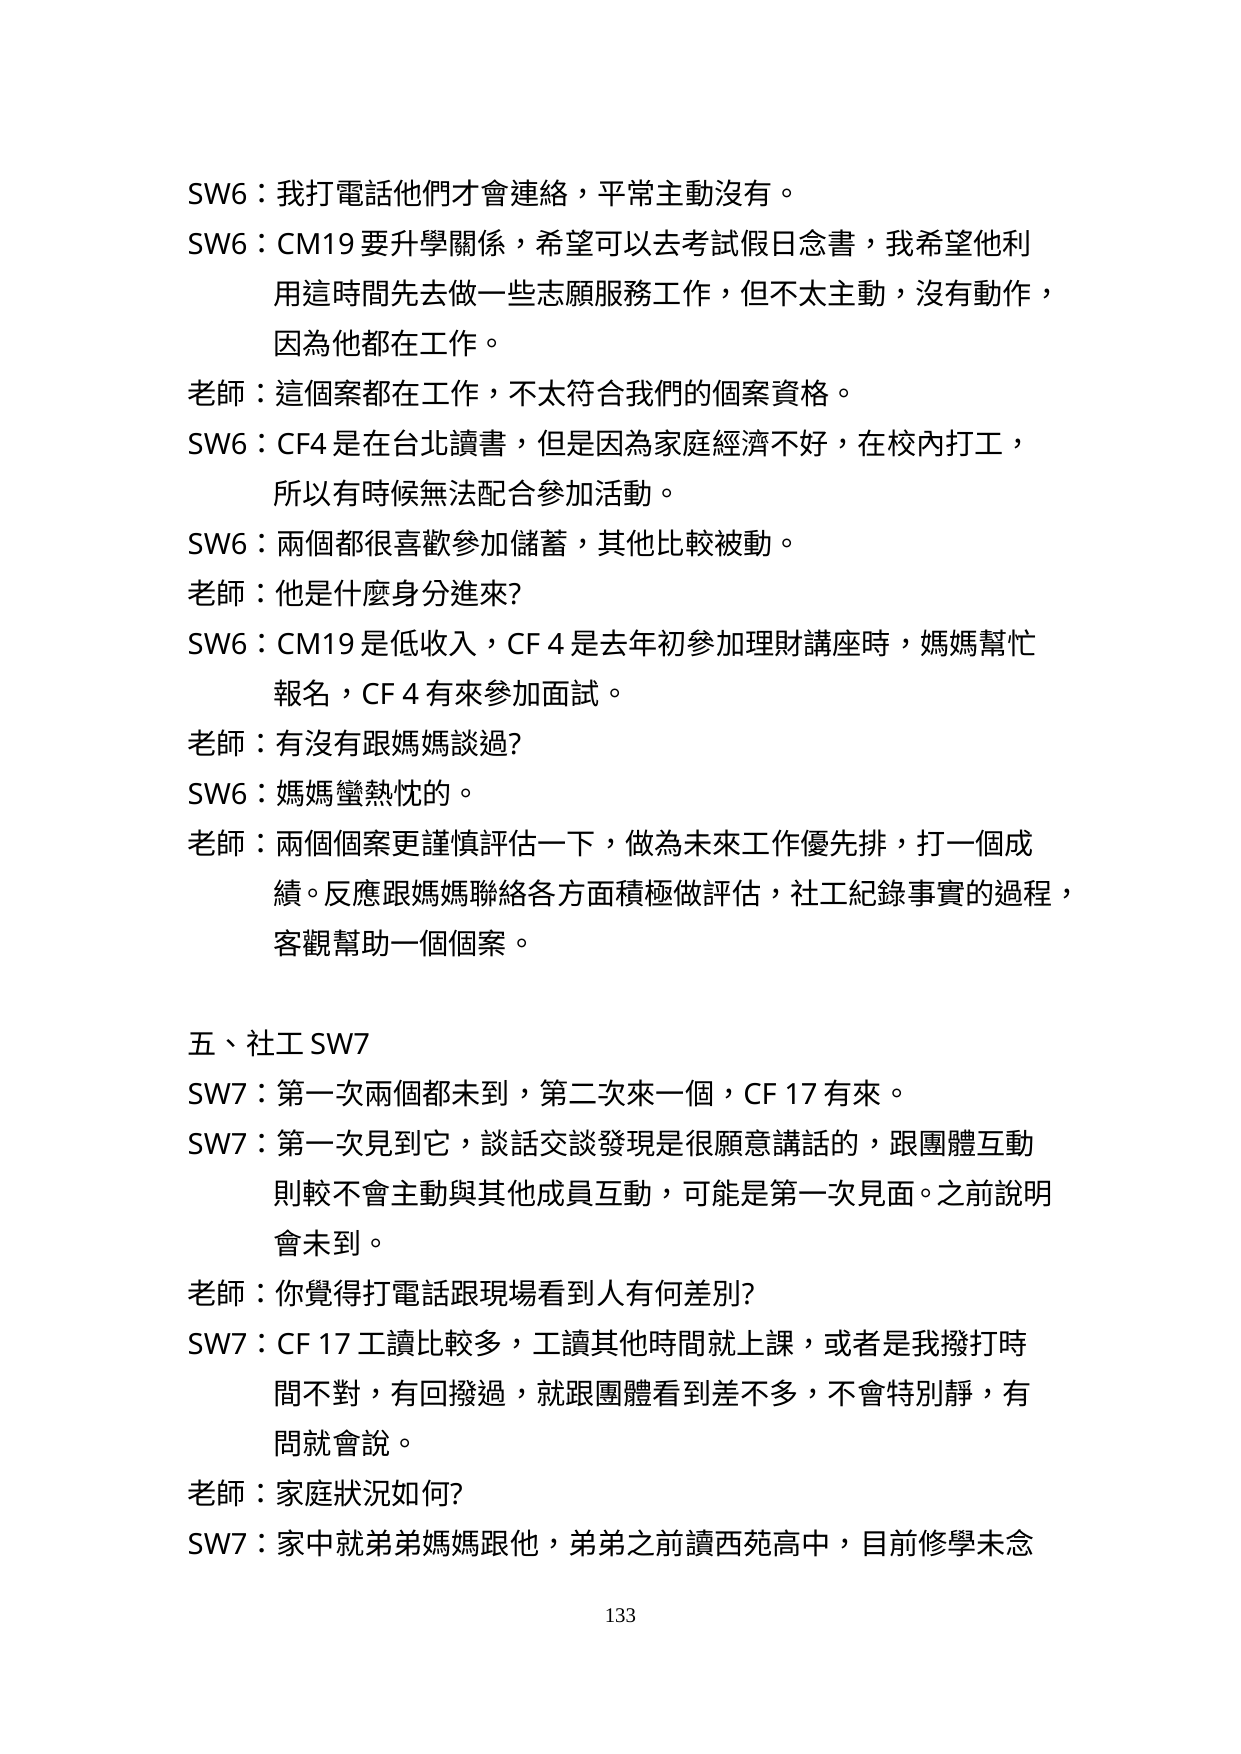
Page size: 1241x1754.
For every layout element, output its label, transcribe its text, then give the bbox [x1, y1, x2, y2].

text SW6：CF4是在台北讀書，但是因為家庭經濟不好，在校內打工，所以有時候無法配合參加活動。 [187, 414, 1053, 514]
text 老師：這個案都在工作，不太符合我們的個案資格。 [187, 364, 1053, 414]
text SW6：媽媽蠻熱忱的。 [187, 764, 1053, 814]
text SW7：第一次見到它，談話交談發現是很願意講話的，跟團體互動則較不會主動與其他成員互動，可能是第一次見面。之前說明會未到。 [187, 1114, 1053, 1264]
text 老師：家庭狀況如何? [187, 1464, 1053, 1514]
text SW6：CM19要升學關係，希望可以去考試假日念書，我希望他利用這時間先去做一些志願服務工作，但不太主動，沒有動作，因為他都在工作。 [187, 214, 1053, 364]
text 老師：兩個個案更謹慎評估一下，做為未來工作優先排，打一個成績。反應跟媽媽聯絡各方面積極做評估，社工紀錄事實的過程，客觀幫助一個個案。 [187, 814, 1053, 964]
text SW6：CM19是低收入，CF 4是去年初參加理財講座時，媽媽幫忙報名，CF 4有來參加面試。 [187, 614, 1053, 714]
text SW7：第一次兩個都未到，第二次來一個，CF 17有來。 [187, 1064, 1053, 1114]
text SW6：我打電話他們才會連絡，平常主動沒有。 [187, 164, 1053, 214]
text 五、社工SW7 [187, 1014, 1053, 1064]
text SW7：CF 17工讀比較多，工讀其他時間就上課，或者是我撥打時間不對，有回撥過，就跟團體看到差不多，不會特別靜，有問就會說。 [187, 1314, 1053, 1464]
text SW6：兩個都很喜歡參加儲蓄，其他比較被動。 [187, 514, 1053, 564]
text SW7：家中就弟弟媽媽跟他，弟弟之前讀西苑高中，目前修學未念 [187, 1514, 1053, 1564]
text 老師：你覺得打電話跟現場看到人有何差別? [187, 1264, 1053, 1314]
text 老師：他是什麼身分進來? [187, 564, 1053, 614]
text 老師：有沒有跟媽媽談過? [187, 714, 1053, 764]
